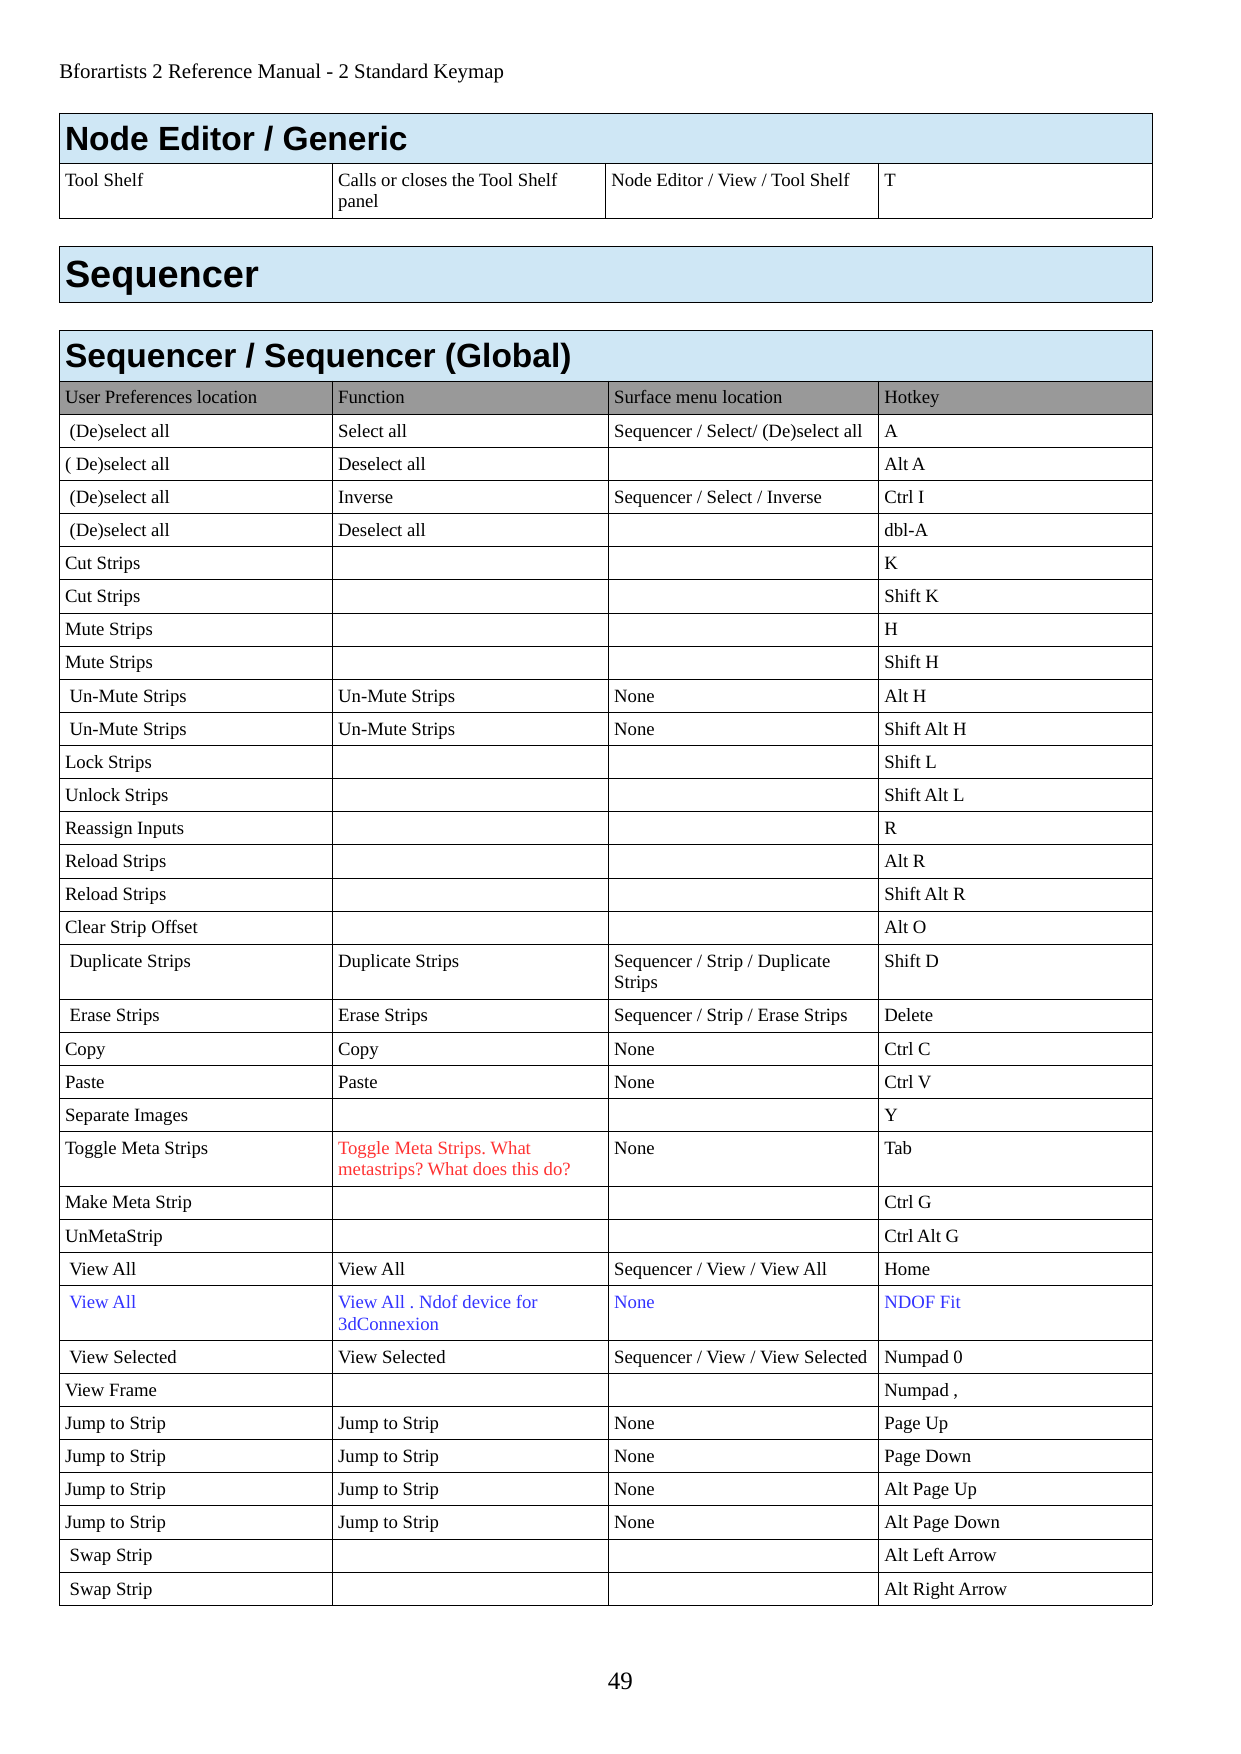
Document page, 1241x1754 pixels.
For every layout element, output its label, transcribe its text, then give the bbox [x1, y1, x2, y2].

table_cell UnMetaStrip [60, 1220, 332, 1252]
table_cell Sequencer / Select / Inverse [609, 481, 878, 513]
table_cell Ctrl V [879, 1066, 1152, 1098]
table_cell Jump to Strip [333, 1473, 608, 1505]
table_cell [333, 1573, 608, 1605]
table_cell [609, 1220, 878, 1252]
table_cell Lock Strips [60, 746, 332, 778]
table_cell Numpad 0 [879, 1341, 1152, 1373]
table_cell Select all [333, 415, 608, 447]
table_header Sequencer / Sequencer (Global) [60, 331, 1152, 381]
table_cell Alt Left Arrow [879, 1540, 1152, 1572]
table_cell Shift Alt R [879, 879, 1152, 911]
table_cell Duplicate Strips [60, 945, 332, 998]
table_cell Alt Page Up [879, 1473, 1152, 1505]
table_cell Cut Strips [60, 547, 332, 579]
table_cell (De)select all [60, 415, 332, 447]
table_cell Un-Mute Strips [333, 680, 608, 712]
table_cell Paste [60, 1066, 332, 1098]
table_cell Jump to Strip [60, 1440, 332, 1472]
table_cell Ctrl I [879, 481, 1152, 513]
table_cell [609, 614, 878, 646]
table_cell Ctrl Alt G [879, 1220, 1152, 1252]
table_cell [609, 647, 878, 679]
table_cell [609, 912, 878, 944]
table_cell Reload Strips [60, 845, 332, 877]
table_cell [609, 812, 878, 844]
table_cell Paste [333, 1066, 608, 1098]
table_cell None [609, 1473, 878, 1505]
table_cell Delete [879, 1000, 1152, 1032]
table_cell None [609, 1066, 878, 1098]
table_cell [333, 879, 608, 911]
table_cell Jump to Strip [333, 1407, 608, 1439]
table_cell T [879, 164, 1152, 217]
table_cell [609, 514, 878, 546]
table_cell Erase Strips [60, 1000, 332, 1032]
table_cell Deselect all [333, 514, 608, 546]
table_cell Cut Strips [60, 580, 332, 612]
table_cell [333, 845, 608, 877]
table_cell Numpad , [879, 1374, 1152, 1406]
table_cell [609, 1099, 878, 1131]
table_cell Swap Strip [60, 1540, 332, 1572]
table_cell [609, 1573, 878, 1605]
table_cell Shift Alt H [879, 713, 1152, 745]
table_cell Toggle Meta Strips. What metastrips? What does this do? [333, 1132, 608, 1186]
table_cell View Frame [60, 1374, 332, 1406]
table_cell Alt O [879, 912, 1152, 944]
table_cell [333, 812, 608, 844]
table_cell [333, 912, 608, 944]
table_header Sequencer [60, 247, 1152, 302]
table_cell [333, 1187, 608, 1219]
table_cell None [609, 713, 878, 745]
table_cell View All [60, 1286, 332, 1340]
table_cell H [879, 614, 1152, 646]
table_cell Sequencer / View / View All [609, 1253, 878, 1285]
table_cell Y [879, 1099, 1152, 1131]
table_cell Alt Page Down [879, 1506, 1152, 1538]
table_cell Shift L [879, 746, 1152, 778]
table_cell None [609, 1440, 878, 1472]
table_cell None [609, 1407, 878, 1439]
table_cell [609, 547, 878, 579]
table_cell Alt A [879, 448, 1152, 480]
table_cell [333, 1374, 608, 1406]
table_cell [333, 1220, 608, 1252]
table_header Node Editor / Generic [60, 114, 1152, 163]
table_cell Separate Images [60, 1099, 332, 1131]
table_cell [333, 580, 608, 612]
table_cell [609, 779, 878, 811]
table_cell View All [60, 1253, 332, 1285]
table_cell [333, 647, 608, 679]
table_cell Jump to Strip [60, 1473, 332, 1505]
table_cell [609, 580, 878, 612]
table_cell Jump to Strip [60, 1407, 332, 1439]
table_cell [609, 845, 878, 877]
table_cell Clear Strip Offset [60, 912, 332, 944]
table_cell Tab [879, 1132, 1152, 1186]
table_cell [609, 1540, 878, 1572]
table_cell [609, 1374, 878, 1406]
table_cell View Selected [60, 1341, 332, 1373]
table_cell (De)select all [60, 514, 332, 546]
table_cell Sequencer / Strip / Erase Strips [609, 1000, 878, 1032]
table_cell Swap Strip [60, 1573, 332, 1605]
table_cell Mute Strips [60, 647, 332, 679]
table_cell Alt H [879, 680, 1152, 712]
table_cell Sequencer / Select/ (De)select all [609, 415, 878, 447]
table_cell Hotkey [879, 382, 1152, 414]
table_cell ( De)select all [60, 448, 332, 480]
table_cell Jump to Strip [333, 1440, 608, 1472]
table_cell [333, 779, 608, 811]
table_cell Duplicate Strips [333, 945, 608, 998]
table_cell Tool Shelf [60, 164, 332, 217]
table_cell Home [879, 1253, 1152, 1285]
table_cell Function [333, 382, 608, 414]
table_cell Un-Mute Strips [333, 713, 608, 745]
table_cell [333, 1540, 608, 1572]
table_cell [333, 1099, 608, 1131]
table_cell [609, 448, 878, 480]
table_cell Inverse [333, 481, 608, 513]
table_cell Shift Alt L [879, 779, 1152, 811]
table_cell [333, 746, 608, 778]
table_cell None [609, 680, 878, 712]
table_cell None [609, 1286, 878, 1340]
table_cell K [879, 547, 1152, 579]
table_cell Jump to Strip [333, 1506, 608, 1538]
table_cell Erase Strips [333, 1000, 608, 1032]
table_cell Ctrl G [879, 1187, 1152, 1219]
table_cell User Preferences location [60, 382, 332, 414]
table_cell Mute Strips [60, 614, 332, 646]
table_cell Ctrl C [879, 1033, 1152, 1065]
table_cell Toggle Meta Strips [60, 1132, 332, 1186]
table_cell None [609, 1132, 878, 1186]
table_cell View All . Ndof device for 3dConnexion [333, 1286, 608, 1340]
table_cell (De)select all [60, 481, 332, 513]
table_cell Alt R [879, 845, 1152, 877]
table_cell dbl-A [879, 514, 1152, 546]
table_cell Page Down [879, 1440, 1152, 1472]
table_cell Unlock Strips [60, 779, 332, 811]
table_cell None [609, 1033, 878, 1065]
table_cell Make Meta Strip [60, 1187, 332, 1219]
table_cell [609, 746, 878, 778]
table_cell A [879, 415, 1152, 447]
table_cell Un-Mute Strips [60, 680, 332, 712]
table_cell Sequencer / Strip / Duplicate Strips [609, 945, 878, 998]
table_cell Reload Strips [60, 879, 332, 911]
table_cell View All [333, 1253, 608, 1285]
table_cell View Selected [333, 1341, 608, 1373]
table_cell [609, 1187, 878, 1219]
table_cell Calls or closes the Tool Shelf panel [333, 164, 605, 217]
table_cell Copy [333, 1033, 608, 1065]
table_cell NDOF Fit [879, 1286, 1152, 1340]
table_cell Shift H [879, 647, 1152, 679]
table_cell [333, 614, 608, 646]
table_cell [609, 879, 878, 911]
table_cell Jump to Strip [60, 1506, 332, 1538]
table_cell Sequencer / View / View Selected [609, 1341, 878, 1373]
table_cell Page Up [879, 1407, 1152, 1439]
table_cell Deselect all [333, 448, 608, 480]
table_cell Reassign Inputs [60, 812, 332, 844]
table_cell R [879, 812, 1152, 844]
table_cell None [609, 1506, 878, 1538]
table_cell Un-Mute Strips [60, 713, 332, 745]
table_cell Shift D [879, 945, 1152, 998]
table_cell Alt Right Arrow [879, 1573, 1152, 1605]
table_cell Surface menu location [609, 382, 878, 414]
table_cell Node Editor / View / Tool Shelf [606, 164, 878, 217]
table_cell [333, 547, 608, 579]
table_cell Copy [60, 1033, 332, 1065]
table_cell Shift K [879, 580, 1152, 612]
